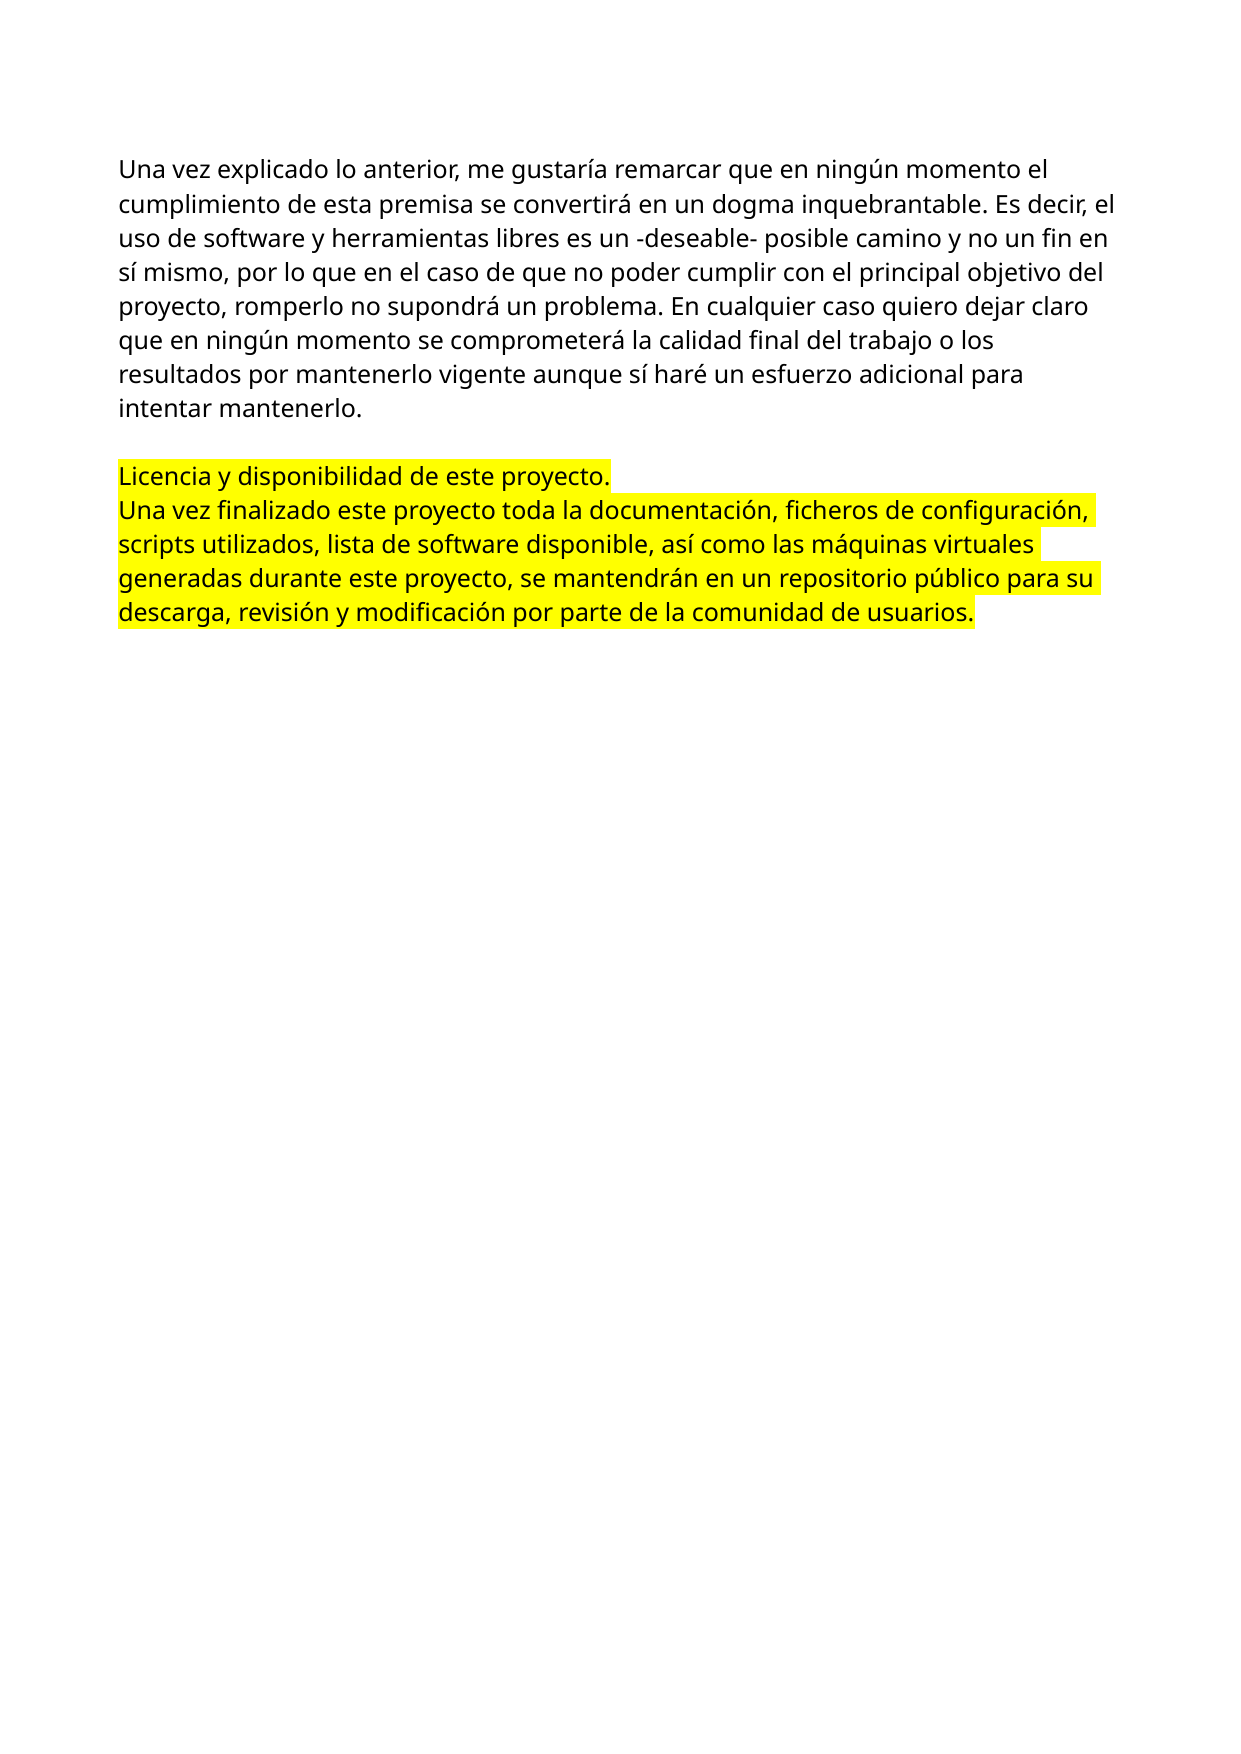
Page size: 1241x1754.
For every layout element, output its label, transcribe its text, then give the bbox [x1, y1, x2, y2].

text Una vez finalizado este proyecto toda la documentación, ficheros de configuración, scripts utilizados, lista de software disponible, así como las máquinas virtuales generadas durante este proyecto, se mantendrán en un repositorio público para su descarga, revisión y modificación por parte de la comunidad de usuarios. [118, 493, 1122, 629]
text Licencia y disponibilidad de este proyecto. [118, 459, 1122, 493]
text Una vez explicado lo anterior, me gustaría remarcar que en ningún momento el cumplimiento de esta premisa se convertirá en un dogma inquebrantable. Es decir, el uso de software y herramientas libres es un -deseable- posible camino y no un fin en sí mismo, por lo que en el caso de que no poder cumplir con el principal objetivo del proyecto, romperlo no supondrá un problema. En cualquier caso quiero dejar claro que en ningún momento se comprometerá la calidad final del trabajo o los resultados por mantenerlo vigente aunque sí haré un esfuerzo adicional para intentar mantenerlo. [118, 152, 1122, 425]
